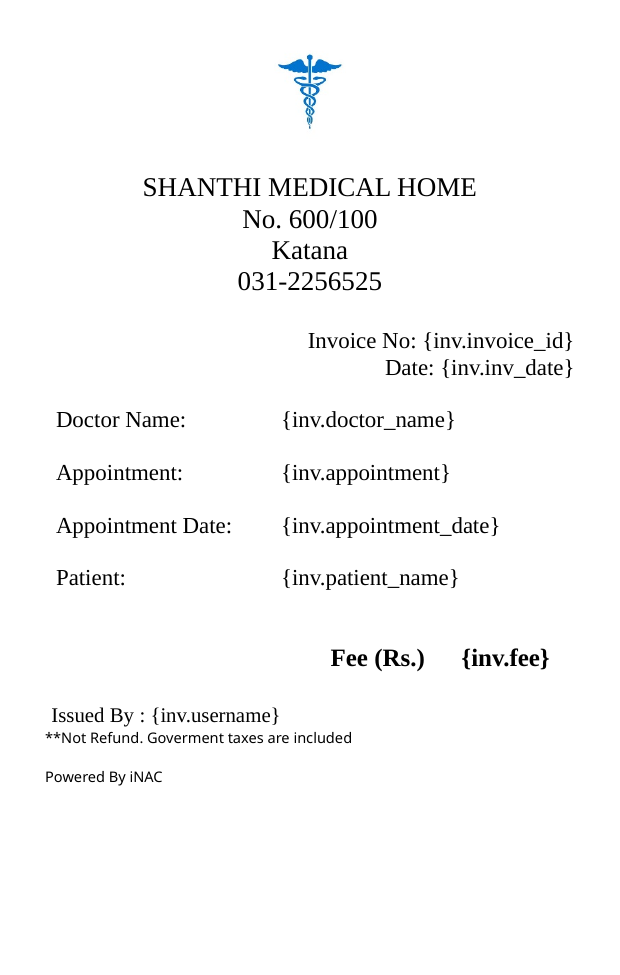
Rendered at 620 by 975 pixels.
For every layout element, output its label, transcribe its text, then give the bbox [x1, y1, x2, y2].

text Date: {inv.inv_date} [45, 354, 574, 380]
text Katana [45, 234, 574, 265]
table_cell Patient: [45, 565, 269, 617]
table_header Fee (Rs.) [317, 644, 438, 672]
table_cell {inv.appointment} [270, 459, 569, 512]
table_header {inv.doctor_name} [270, 406, 569, 459]
table_cell {inv.patient_name} [270, 565, 569, 617]
text Invoice No: {inv.invoice_id} [45, 327, 574, 354]
text **Not Refund. Goverment taxes are included [45, 727, 574, 747]
text Issued By : {inv.username} [45, 699, 574, 727]
text Powered By iNAC [45, 767, 574, 787]
table_header {inv.fee} [438, 644, 573, 672]
table_cell {inv.appointment_date} [270, 512, 569, 564]
text SHANTHI MEDICAL HOME [45, 172, 574, 203]
table_cell Appointment Date: [45, 512, 269, 564]
table_cell Appointment: [45, 459, 269, 512]
text 031-2256525 [45, 265, 574, 296]
table_header Doctor Name: [45, 406, 269, 459]
text No. 600/100 [45, 203, 574, 234]
